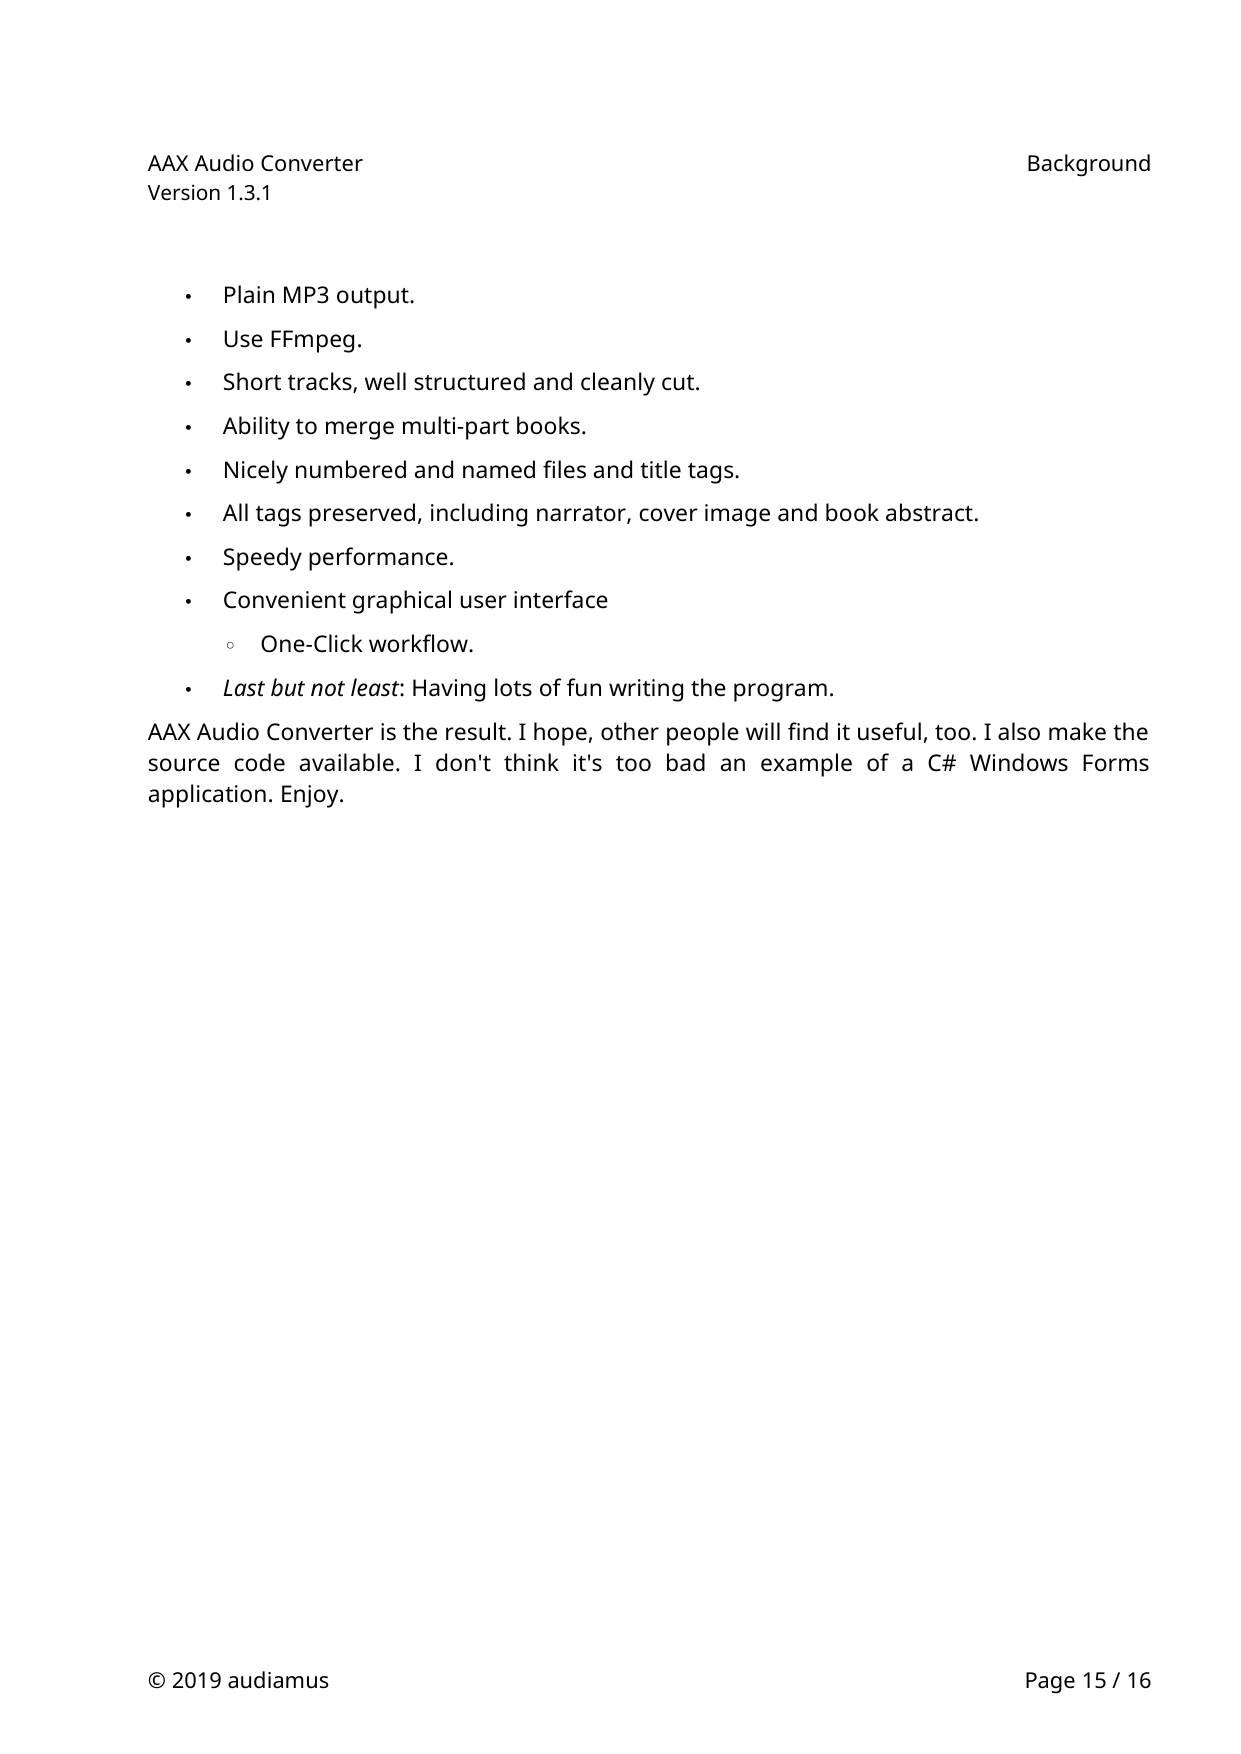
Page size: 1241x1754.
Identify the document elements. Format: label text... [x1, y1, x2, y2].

list All tags preserved, including narrator, cover image and book abstract. [185, 497, 1152, 528]
list Use FFmpeg. [185, 323, 1152, 354]
list One-Click workflow. [223, 628, 1152, 659]
list Nicely numbered and named files and title tags. [185, 453, 1152, 485]
list Speedy performance. [185, 541, 1152, 572]
list Plain MP3 output. [185, 279, 1152, 310]
list Last but not least: Having lots of fun writing the program. [185, 672, 1152, 703]
list Ability to merge multi-part books. [185, 410, 1152, 441]
text AAX Audio Converter is the result. I hope, other people will find it useful, too. I also make the source code available. I don't think it's too bad an example of a C# Windows Forms application. Enjoy. [148, 715, 1152, 809]
list Convenient graphical user interface [185, 584, 1152, 616]
list Short tracks, well structured and cleanly cut. [185, 366, 1152, 397]
